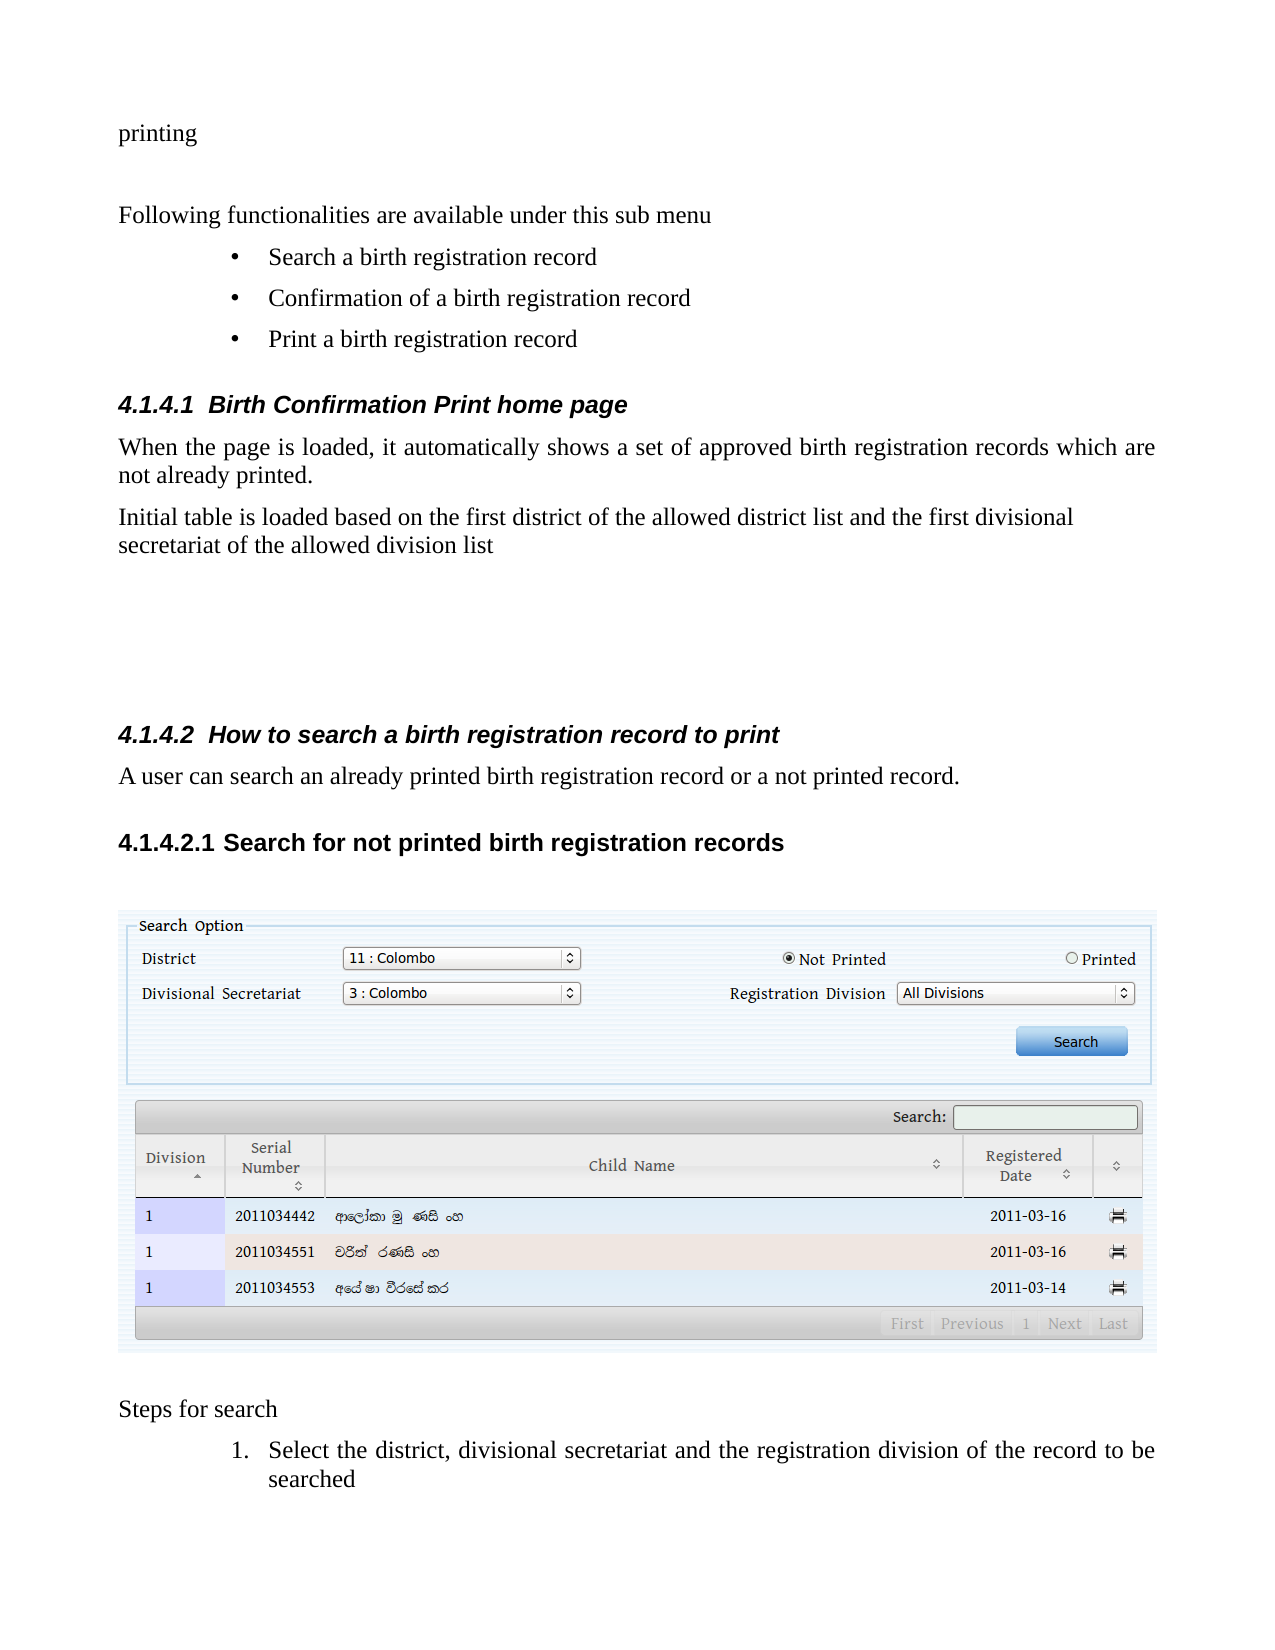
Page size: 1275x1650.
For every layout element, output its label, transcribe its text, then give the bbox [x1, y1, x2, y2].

text printing [118, 118, 1157, 147]
list Print a birth registration record [231, 324, 1157, 353]
picture [118, 910, 1157, 1353]
text Initial table is loaded based on the first district of the allowed district list and the first divisional secretariat of the allowed division list [118, 502, 1157, 559]
text When the page is loaded, it automatically shows a set of approved birth registration records which are not already printed. [118, 432, 1157, 489]
list Select the district, divisional secretariat and the registration division of the record to be searched [231, 1435, 1157, 1492]
subtitle Search for not printed birth registration records [118, 828, 1157, 856]
subtitle How to search a birth registration record to print [118, 720, 1157, 749]
list Confirmation of a birth registration record [231, 283, 1157, 312]
text Steps for search [118, 1394, 1157, 1422]
list Search a birth registration record [231, 242, 1157, 271]
text A user can search an already printed birth registration record or a not printed record. [118, 761, 1157, 790]
text Following functionalities are available under this sub menu [118, 201, 1157, 229]
subtitle Birth Confirmation Print home page [118, 391, 1157, 419]
